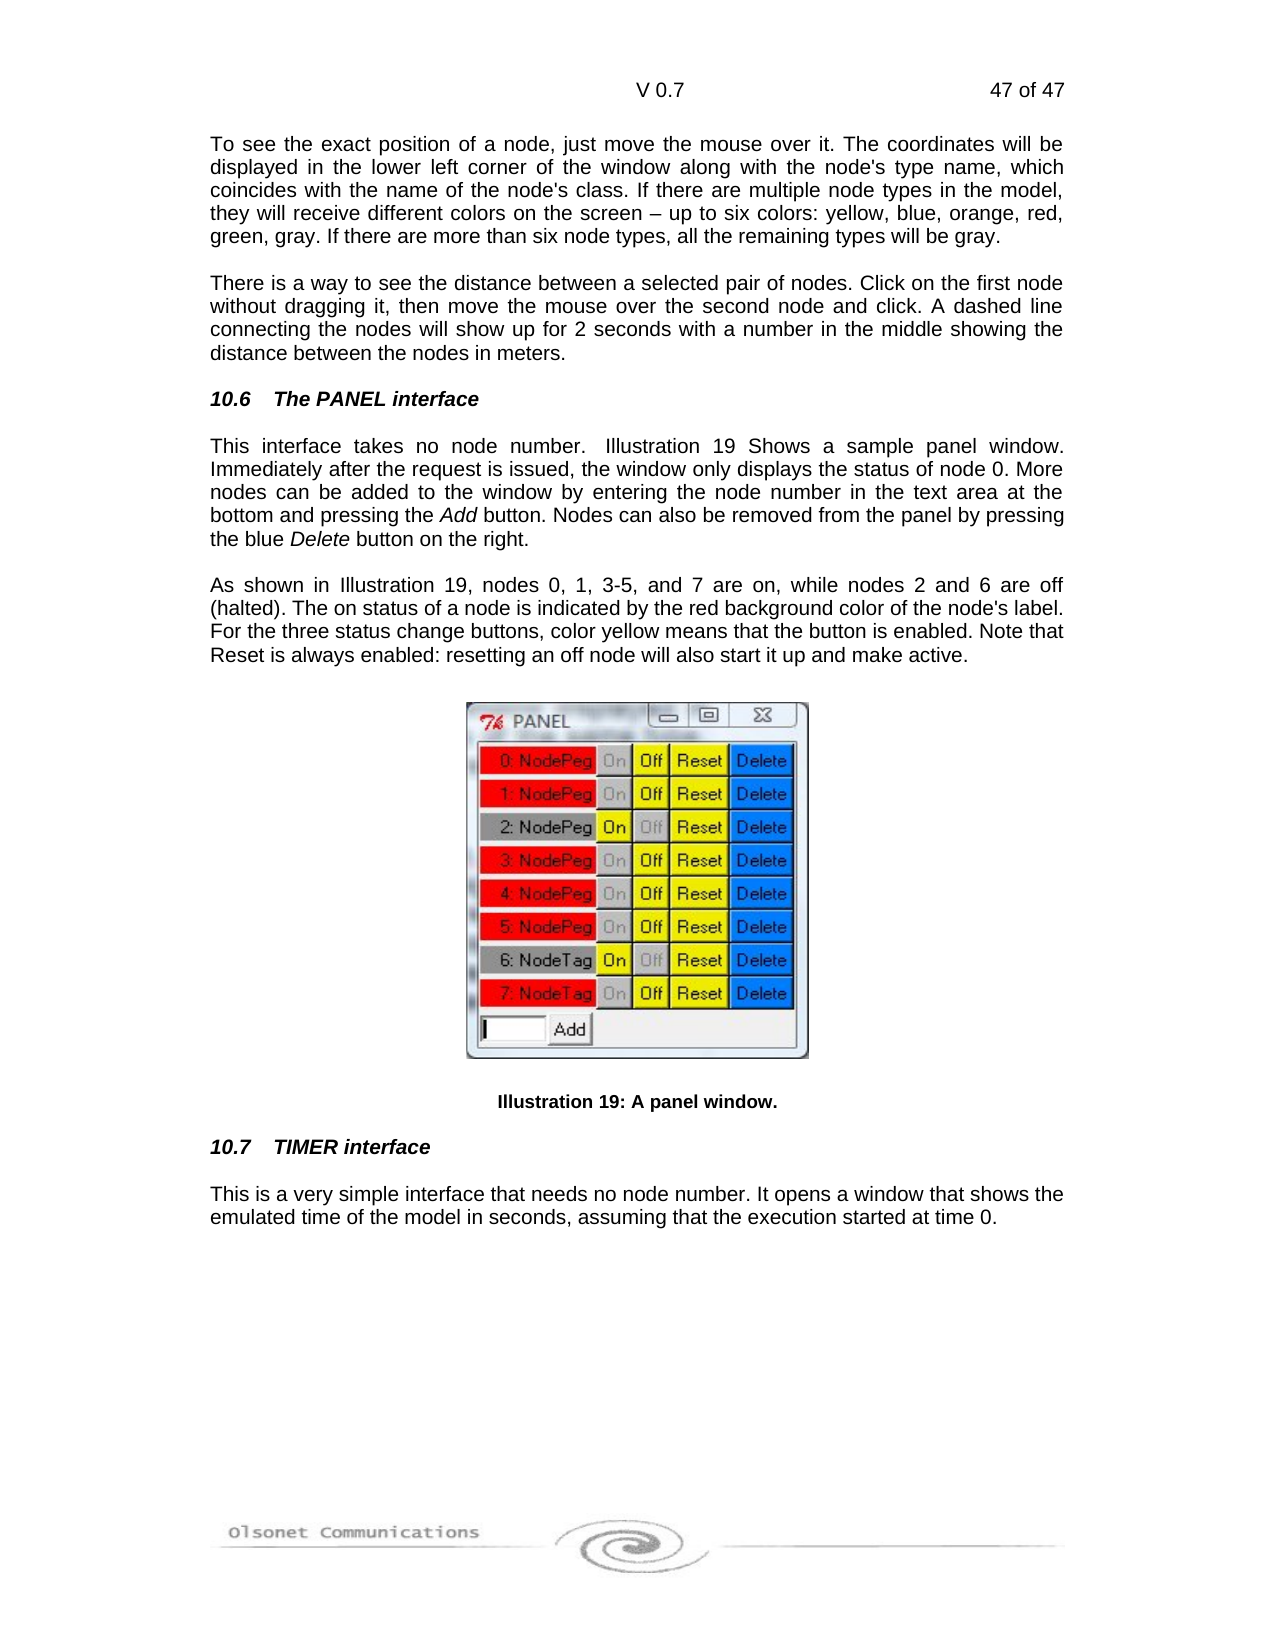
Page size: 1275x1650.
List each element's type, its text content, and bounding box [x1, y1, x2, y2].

picture [466, 702, 809, 1059]
subtitle The PANEL interface [210, 388, 1065, 411]
text This is a very simple interface that needs no node number. It opens a window that shows the emulated time of the model in seconds, assuming that the execution started at time 0. [210, 1182, 1065, 1229]
text To see the exact position of a node, just move the mouse over it. The coordinates will be displayed in the lower left corner of the window along with the node's type name, which coincides with the name of the node's class. If there are multiple node types in the model, they will receive different colors on the screen – up to six colors: yellow, blue, orange, red, green, gray. If there are more than six node types, all the remaining types will be gray. [210, 132, 1065, 248]
text As shown in Illustration 19, nodes 0, 1, 3-5, and 7 are on, while nodes 2 and 6 are off (halted). The on status of a node is indicated by the red background color of the node's label. For the three status change buttons, color yellow means that the button is enabled. Note that Reset is always enabled: resetting an off node will also start it up and make active. [210, 573, 1065, 666]
subtitle TIMER interface [210, 1136, 1065, 1159]
picture [210, 1504, 1065, 1596]
text This interface takes no node number. Illustration 19 Shows a sample panel window. Immediately after the request is issued, the window only displays the status of node 0. More nodes can be added to the window by entering the node number in the text area at the bottom and pressing the Add button. Nodes can also be removed from the panel by pressing the blue Delete button on the right. [210, 434, 1065, 550]
text There is a way to see the distance between a selected pair of nodes. Click on the first node without dragging it, then move the mouse over the second node and click. A dashed line connecting the nodes will show up for 2 seconds with a number in the middle showing the distance between the nodes in meters. [210, 272, 1065, 364]
text Illustration 19: A panel window. [466, 1092, 809, 1112]
